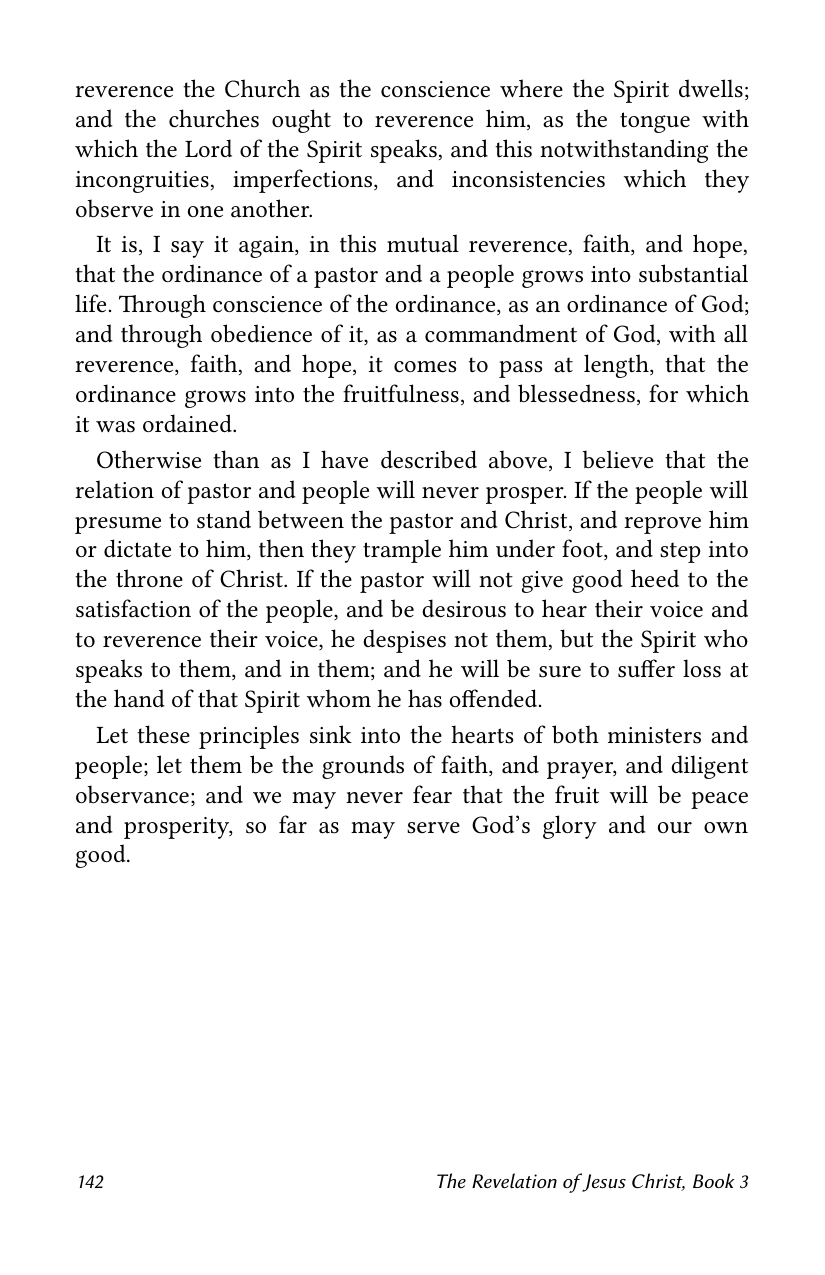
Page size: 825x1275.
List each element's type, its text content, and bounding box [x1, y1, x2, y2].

text It is, I say it again, in this mutual reverence, faith, and hope, that the ordinance of a pastor and a people grows into substantial life. Through conscience of the ordinance, as an ordinance of God; and through obedience of it, as a commandment of God, with all reverence, faith, and hope, it comes to pass at length, that the ordinance grows into the fruitfulness, and blessedness, for which it was ordained. [75, 231, 750, 438]
text Let these principles sink into the hearts of both ministers and people; let them be the grounds of faith, and prayer, and diligent observance; and we may never fear that the fruit will be peace and prosperity, so far as may serve God’s glory and our own good. [75, 721, 750, 869]
text Otherwise than as I have described above, I believe that the relation of pastor and people will never prosper. If the people will presume to stand between the pastor and Christ, and reprove him or dictate to him, then they trample him under foot, and step into the throne of Christ. If the pastor will not give good heed to the satisfaction of the people, and be desirous to hear their voice and to reverence their voice, he despises not them, but the Spirit who speaks to them, and in them; and he will be sure to suffer loss at the hand of that Spirit whom he has offended. [75, 446, 750, 713]
text reverence the Church as the conscience where the Spirit dwells; and the churches ought to reverence him, as the tongue with which the Lord of the Spirit speaks, and this notwithstanding the incongruities, imperfections, and inconsistencies which they observe in one another. [75, 75, 750, 223]
